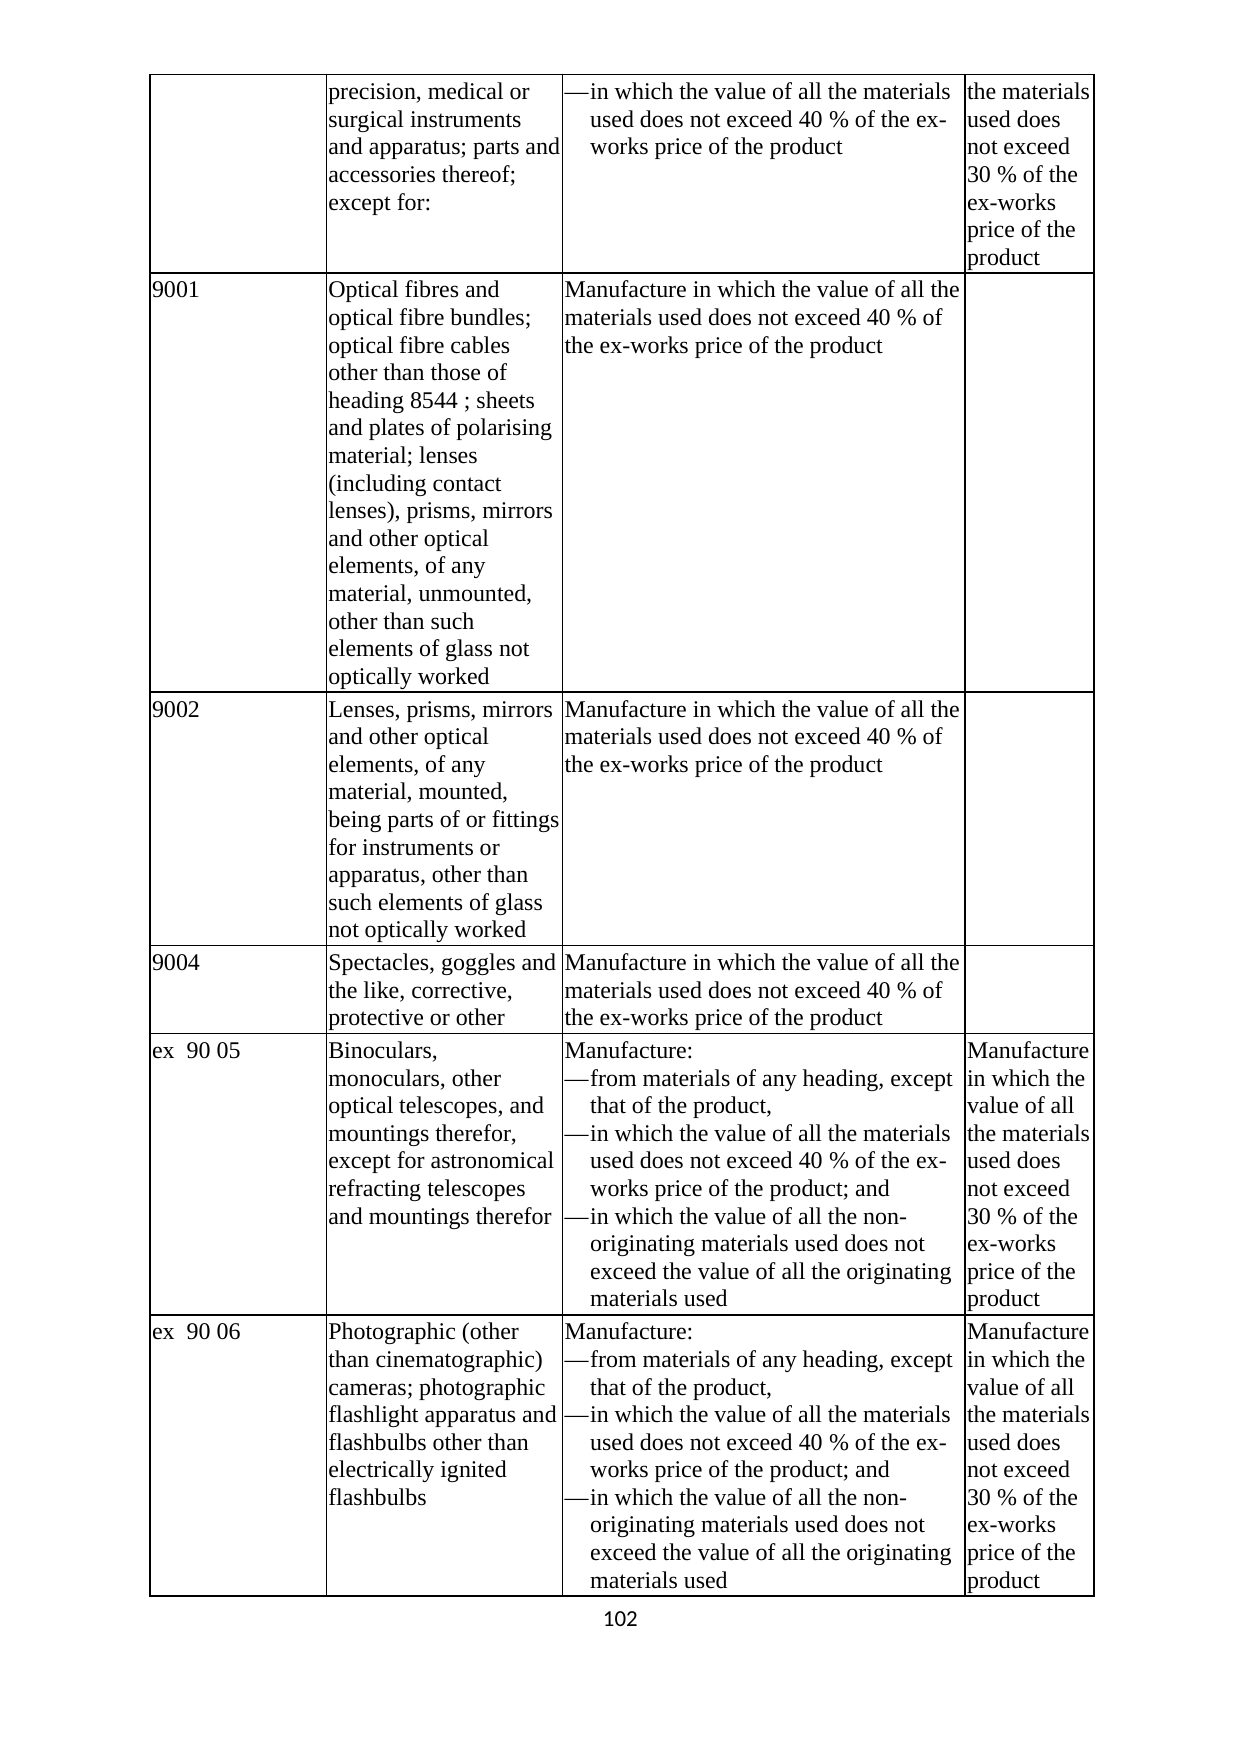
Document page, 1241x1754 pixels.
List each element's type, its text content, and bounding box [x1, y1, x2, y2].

table_cell precision, medical or surgical instruments and apparatus; parts and accessories thereof; except for: [327, 75, 562, 272]
table_header in which the value of all the materials used does not exceed 40 % of the ex-works price of the product [590, 77, 963, 160]
table_header — [564, 1064, 590, 1119]
table_cell 9004 [151, 946, 326, 1033]
table_header from materials of any heading, except that of the product, [590, 1064, 963, 1119]
table_cell Manufacture in which the value of all the materials used does not exceed 40 % of the ex-works price of the product [563, 946, 964, 1033]
table_cell the materials used does not exceed 30 % of the ex-works price of the product [966, 75, 1093, 272]
table_cell [966, 693, 1093, 945]
table_cell Manufacture in which the value of all the materials used does not exceed 30 % of the ex-works price of the product [966, 1034, 1093, 1314]
table_cell [151, 75, 326, 272]
table_cell Spectacles, goggles and the like, corrective, protective or other [327, 946, 562, 1033]
table_header — [564, 1400, 590, 1483]
table_header in which the value of all the non-originating materials used does not exceed the value of all the originating materials used [590, 1202, 963, 1312]
table_cell ex 90 06 [151, 1316, 326, 1595]
table_cell Lenses, prisms, mirrors and other optical elements, of any material, mounted, being parts of or fittings for instruments or apparatus, other than such elements of glass not optically worked [327, 693, 562, 945]
table_cell [966, 946, 1093, 1033]
table_header in which the value of all the non-originating materials used does not exceed the value of all the originating materials used [590, 1483, 963, 1593]
table_cell ex 90 05 [151, 1034, 326, 1314]
table_header in which the value of all the materials used does not exceed 40 % of the ex-works price of the product; and [590, 1400, 963, 1483]
table_cell Manufacture in which the value of all the materials used does not exceed 40 % of the ex-works price of the product [563, 693, 964, 945]
table_cell 9001 [151, 274, 326, 691]
table_header from materials of any heading, except that of the product, [590, 1345, 963, 1400]
table_header — [564, 77, 590, 160]
table_cell Manufacture in which the value of all the materials used does not exceed 40 % of the ex-works price of the product [563, 274, 964, 691]
table_cell Manufacture: [563, 1034, 964, 1314]
table_cell Manufacture in which the value of all the materials used does not exceed 30 % of the ex-works price of the product [966, 1316, 1093, 1595]
table_cell Optical fibres and optical fibre bundles; optical fibre cables other than those of heading 8544 ; sheets and plates of polarising material; lenses (including contact lenses), prisms, mirrors and other optical elements, of any material, unmounted, other than such elements of glass not optically worked [327, 274, 562, 691]
table_cell [966, 274, 1093, 691]
table_cell Manufacture: [563, 1316, 964, 1595]
table_header — [564, 1345, 590, 1400]
table_cell Photographic (other than cinematographic) cameras; photographic flashlight apparatus and flashbulbs other than electrically ignited flashbulbs [327, 1316, 562, 1595]
table_cell [563, 75, 964, 272]
table_cell 9002 [151, 693, 326, 945]
table_header — [564, 1202, 590, 1312]
table_header — [564, 1119, 590, 1202]
table_header in which the value of all the materials used does not exceed 40 % of the ex-works price of the product; and [590, 1119, 963, 1202]
table_header — [564, 1483, 590, 1593]
table_cell Binoculars, monoculars, other optical telescopes, and mountings therefor, except for astronomical refracting telescopes and mountings therefor [327, 1034, 562, 1314]
